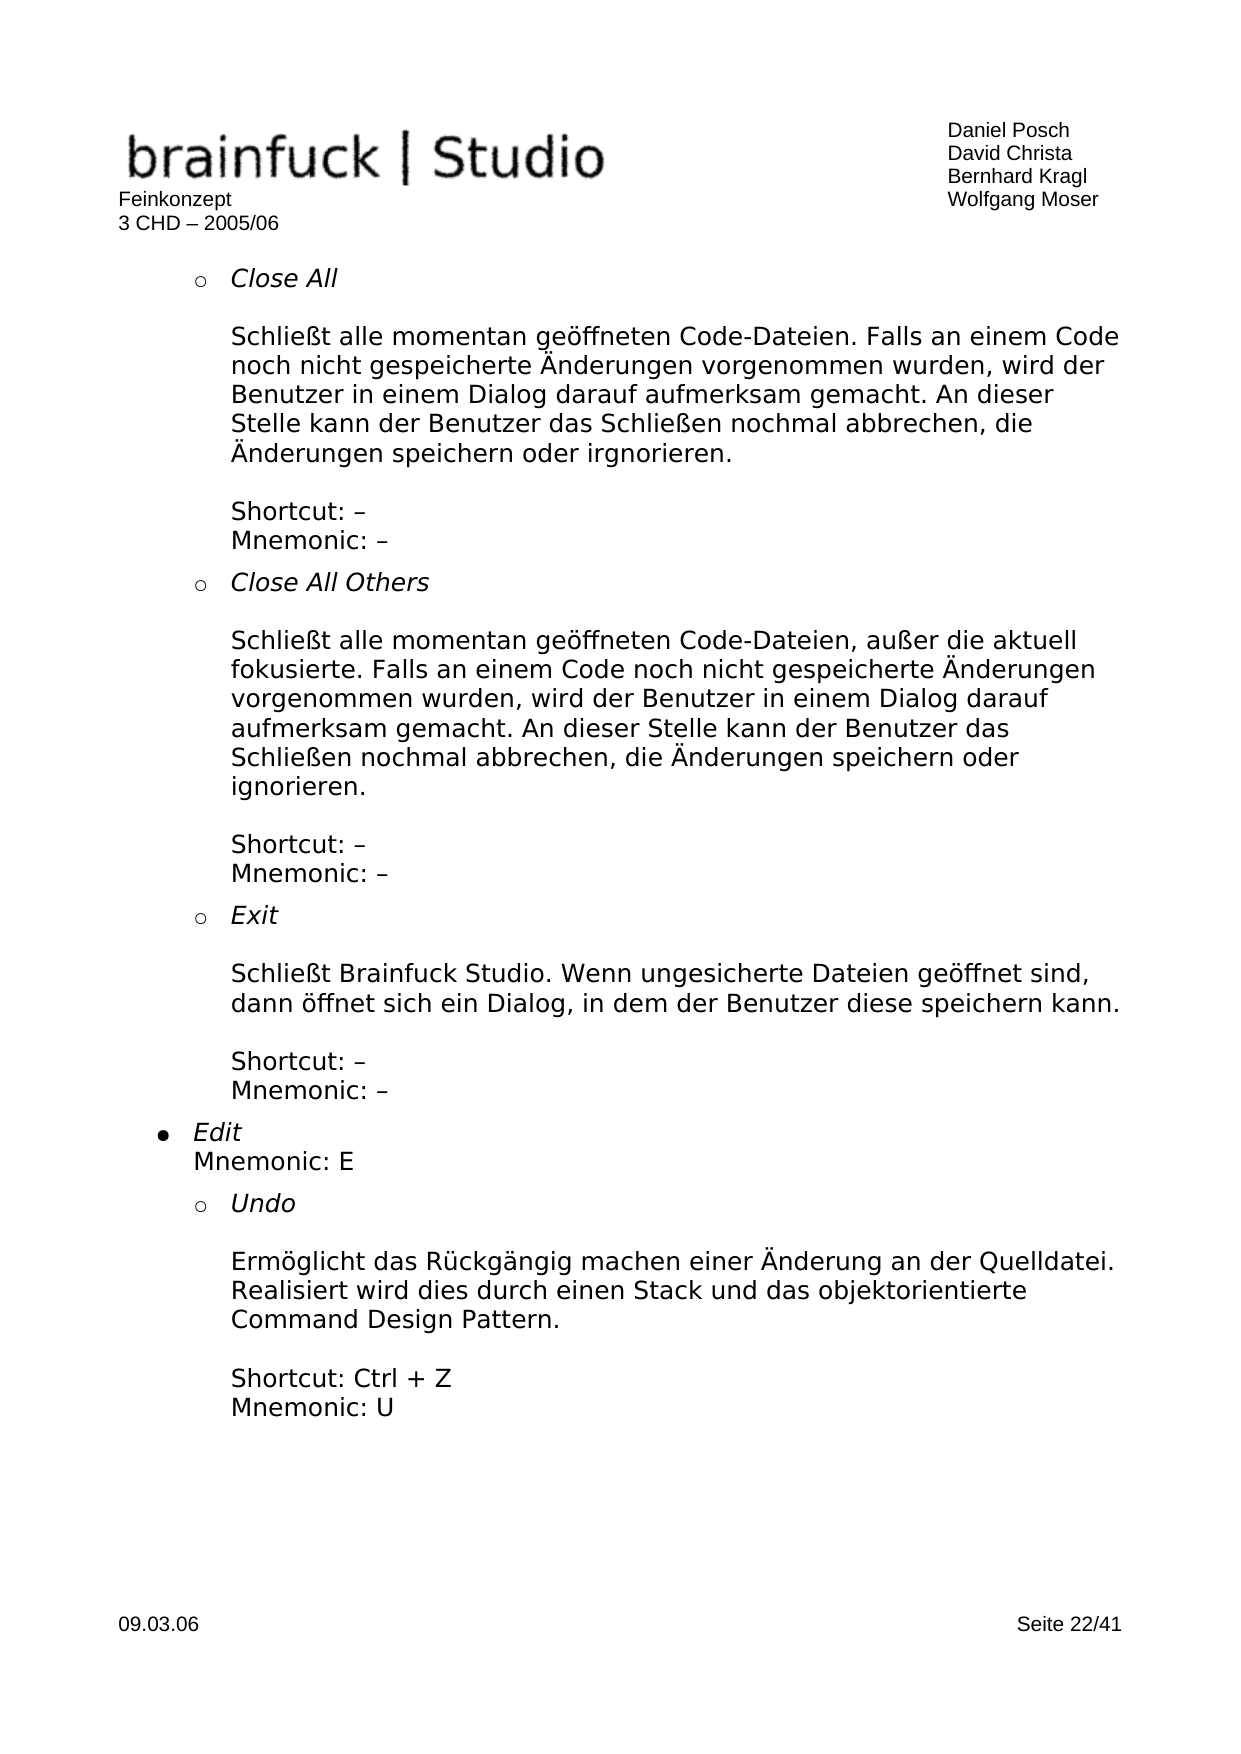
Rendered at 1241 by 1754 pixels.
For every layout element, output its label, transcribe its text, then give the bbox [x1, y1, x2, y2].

picture [118, 118, 609, 187]
list Close All Others Schließt alle momentan geöffneten Code-Dateien, außer die aktuell fokusierte. Falls an einem Code noch nicht gespeicherte Änderungen vorgenommen wurden, wird der Benutzer in einem Dialog darauf aufmerksam gemacht. An dieser Stelle kann der Benutzer das Schließen nochmal abbrechen, die Änderungen speichern oder ignorieren. Shortcut: – Mnemonic: – [193, 568, 1122, 889]
list Exit Schließt Brainfuck Studio. Wenn ungesicherte Dateien geöffnet sind, dann öffnet sich ein Dialog, in dem der Benutzer diese speichern kann. Shortcut: – Mnemonic: – [193, 901, 1122, 1105]
list Edit Mnemonic: E [156, 1118, 1122, 1176]
list Undo Ermöglicht das Rückgängig machen einer Änderung an der Quelldatei. Realisiert wird dies durch einen Stack und das objektorientierte Command Design Pattern. Shortcut: Ctrl + Z Mnemonic: U [193, 1189, 1122, 1422]
list Close All Schließt alle momentan geöffneten Code-Dateien. Falls an einem Code noch nicht gespeicherte Änderungen vorgenommen wurden, wird der Benutzer in einem Dialog darauf aufmerksam gemacht. An dieser Stelle kann der Benutzer das Schließen nochmal abbrechen, die Änderungen speichern oder irgnorieren. Shortcut: – Mnemonic: – [193, 264, 1122, 555]
